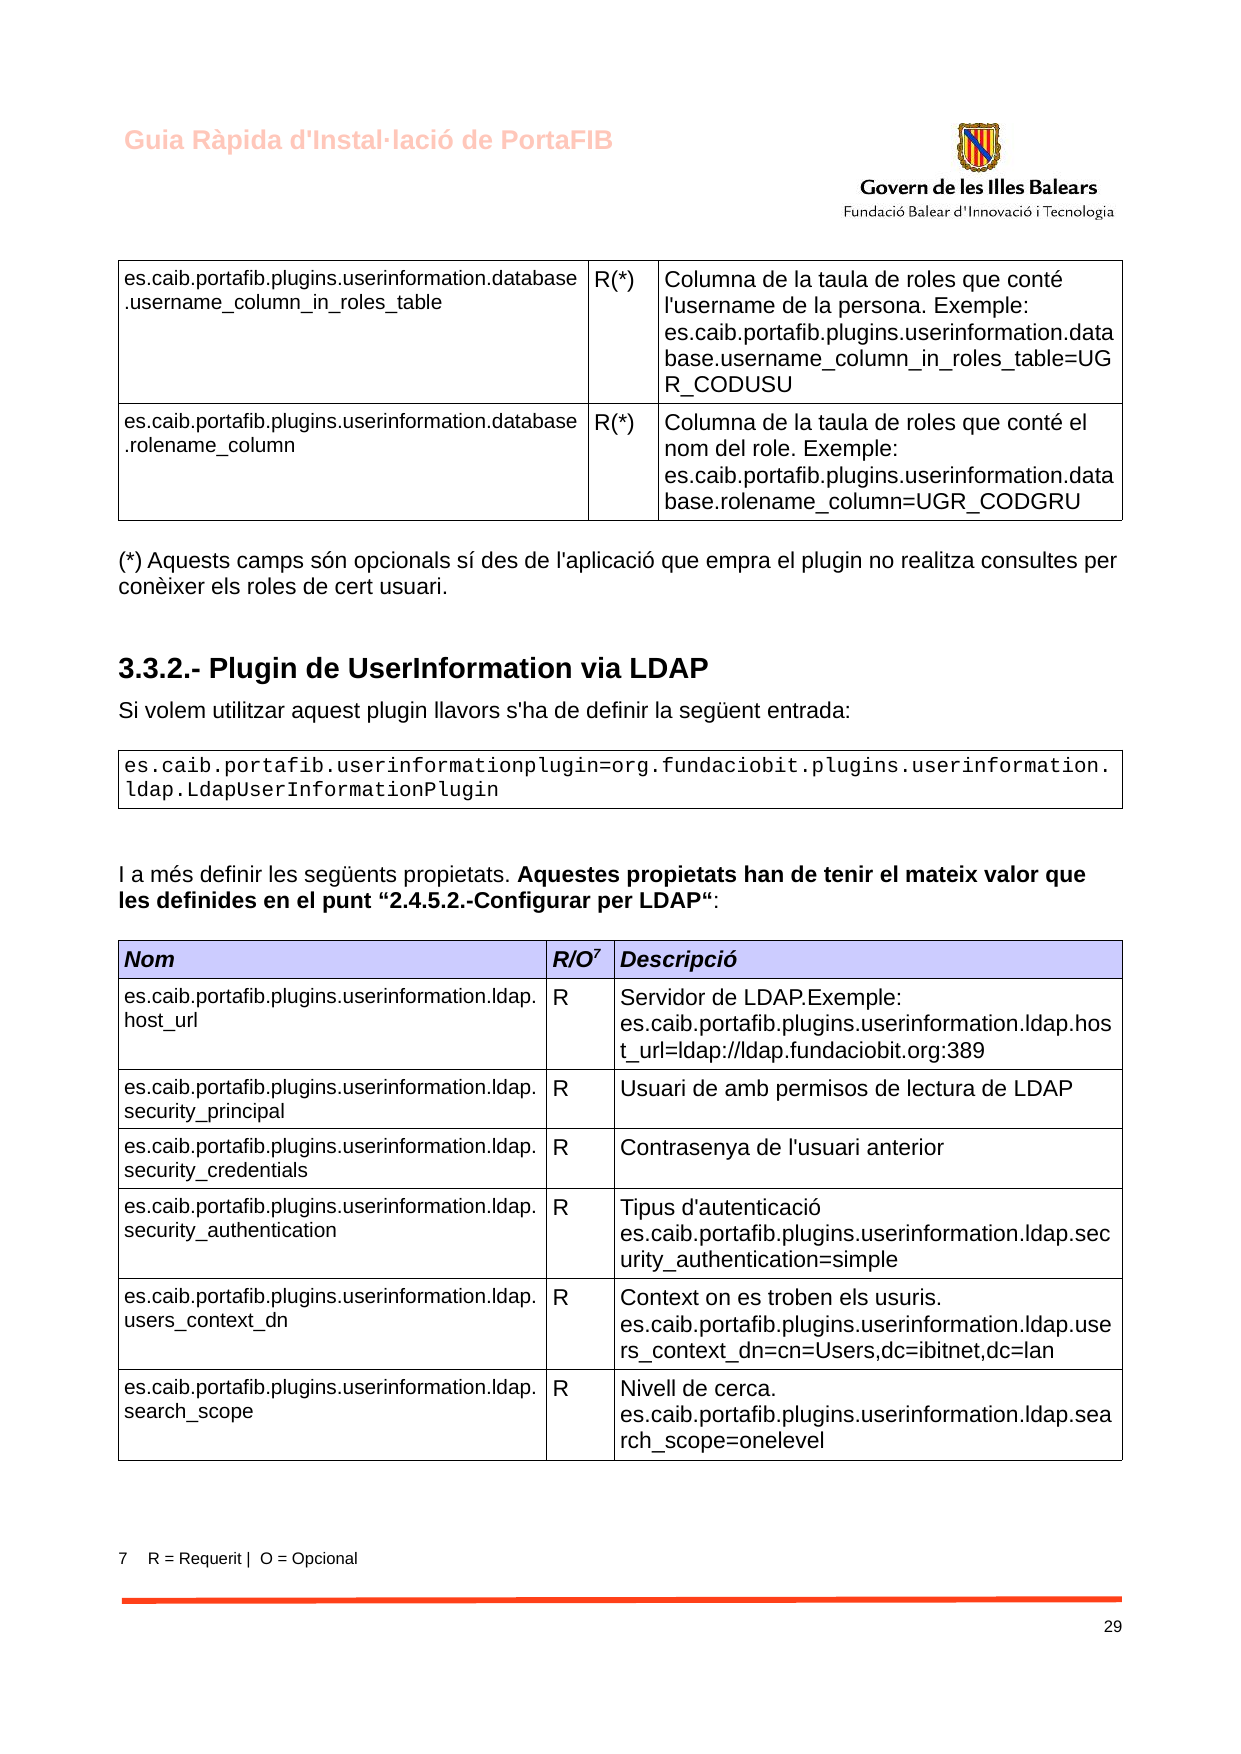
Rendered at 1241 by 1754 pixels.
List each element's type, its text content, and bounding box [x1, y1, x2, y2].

table_cell R [547, 1189, 614, 1278]
table_cell Tipus d'autenticació es.caib.portafib.plugins.userinformation.ldap.security_authentication=simple [615, 1189, 1122, 1278]
table_cell R [547, 1370, 614, 1459]
table_cell es.caib.portafib.plugins.userinformation.ldap.host_url [119, 979, 546, 1069]
subtitle Plugin de UserInformation via LDAP [118, 651, 1122, 684]
table_cell es.caib.portafib.plugins.userinformation.database.username_column_in_roles_table [119, 261, 588, 403]
table_cell es.caib.portafib.plugins.userinformation.ldap.search_scope [119, 1370, 546, 1459]
text Si volem utilitzar aquest plugin llavors s'ha de definir la següent entrada: [118, 697, 1122, 723]
table_cell es.caib.portafib.plugins.userinformation.database.rolename_column [119, 404, 588, 520]
table_cell Contrasenya de l'usuari anterior [615, 1129, 1122, 1188]
table_cell R [547, 979, 614, 1069]
table_cell Context on es troben els usuris. es.caib.portafib.plugins.userinformation.ldap.users_context_dn=cn=Users,dc=ibitnet,dc=lan [615, 1279, 1122, 1369]
table_header Descripció [615, 941, 1122, 978]
table_cell Usuari de amb permisos de lectura de LDAP [615, 1070, 1122, 1128]
table_cell es.caib.portafib.plugins.userinformation.ldap.security_credentials [119, 1129, 546, 1188]
table_cell R [547, 1129, 614, 1188]
table_cell R [547, 1279, 614, 1369]
table_cell es.caib.portafib.plugins.userinformation.ldap.security_principal [119, 1070, 546, 1128]
table_header R/O [547, 941, 614, 978]
table_header es.caib.portafib.userinformationplugin=org.fundaciobit.plugins.userinformation.ldap.LdapUserInformationPlugin [119, 751, 1122, 808]
text I a més definir les següents propietats. Aquestes propietats han de tenir el mateix valor que les definides en el punt “2.4.5.2Configurar per LDAP“: [118, 861, 1122, 914]
table_cell Columna de la taula de roles que conté l'username de la persona. Exemple: es.caib.portafib.plugins.userinformation.database.username_column_in_roles_table=UGR_CODUSU [659, 261, 1122, 403]
text (*) Aquests camps són opcionals sí des de l'aplicació que empra el plugin no realitza consultes per conèixer els roles de cert usuari. [118, 547, 1122, 599]
table_header Nom [119, 941, 546, 978]
table_cell Nivell de cerca. es.caib.portafib.plugins.userinformation.ldap.search_scope=onelevel [615, 1370, 1122, 1459]
table_cell R [547, 1070, 614, 1128]
table_cell Servidor de LDAP.Exemple: es.caib.portafib.plugins.userinformation.ldap.host_url=ldap://ldap.fundaciobit.org:389 [615, 979, 1122, 1069]
table_cell R(*) [589, 261, 658, 403]
picture [840, 123, 1117, 220]
table_cell R(*) [589, 404, 658, 520]
table_cell es.caib.portafib.plugins.userinformation.ldap.security_authentication [119, 1189, 546, 1278]
table_cell Columna de la taula de roles que conté el nom del role. Exemple: es.caib.portafib.plugins.userinformation.database.rolename_column=UGR_CODGRU [659, 404, 1122, 520]
table_cell es.caib.portafib.plugins.userinformation.ldap.users_context_dn [119, 1279, 546, 1369]
